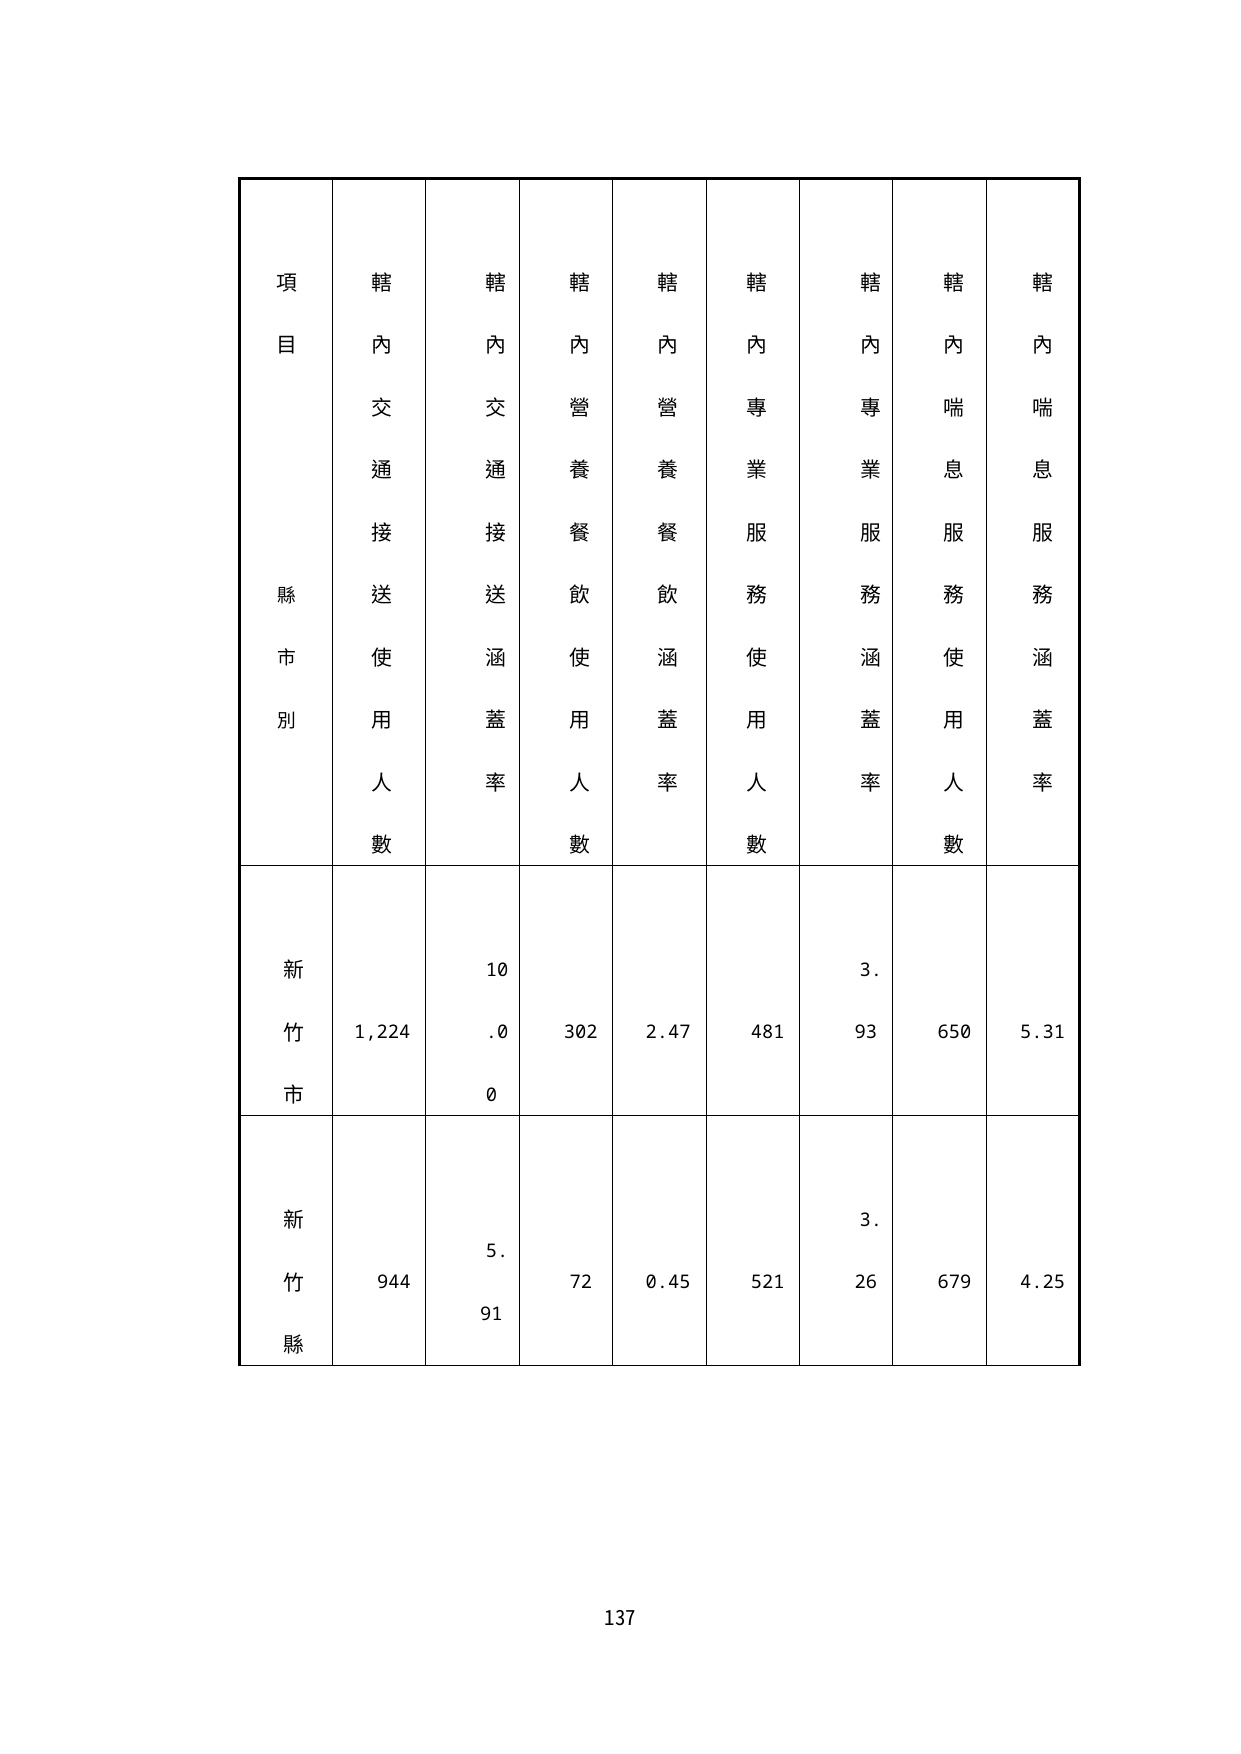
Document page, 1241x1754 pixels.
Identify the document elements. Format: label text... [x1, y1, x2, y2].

table_header 轄內交通接送涵蓋率 [426, 180, 519, 865]
table_header 項目 縣市別 [241, 180, 332, 865]
table_cell 新竹市 [241, 866, 332, 1115]
table_cell 4.25 [987, 1116, 1078, 1365]
table_header 轄內交通接送使用人數 [333, 180, 425, 865]
table_cell 3.93 [800, 866, 892, 1115]
table_header 轄內專業服務使用人數 [707, 180, 799, 865]
table_cell 944 [333, 1116, 425, 1365]
table_cell 10.00 [426, 866, 519, 1115]
table_cell 新竹縣 [241, 1116, 332, 1365]
table_cell 481 [707, 866, 799, 1115]
table_cell 3.26 [800, 1116, 892, 1365]
table_header 轄內營養餐飲涵蓋率 [613, 180, 706, 865]
table_cell 1,224 [333, 866, 425, 1115]
table_cell 5.31 [987, 866, 1078, 1115]
table_cell 5.91 [426, 1116, 519, 1365]
table_header 轄內專業服務涵蓋率 [800, 180, 892, 865]
table_header 轄內喘息服務使用人數 [893, 180, 986, 865]
table_cell 0.45 [613, 1116, 706, 1365]
table_cell 521 [707, 1116, 799, 1365]
table_cell 650 [893, 866, 986, 1115]
table_header 轄內營養餐飲使用人數 [520, 180, 612, 865]
table_cell 302 [520, 866, 612, 1115]
table_cell 72 [520, 1116, 612, 1365]
table_header 轄內喘息服務涵蓋率 [987, 180, 1078, 865]
table_cell 2.47 [613, 866, 706, 1115]
table_cell 679 [893, 1116, 986, 1365]
